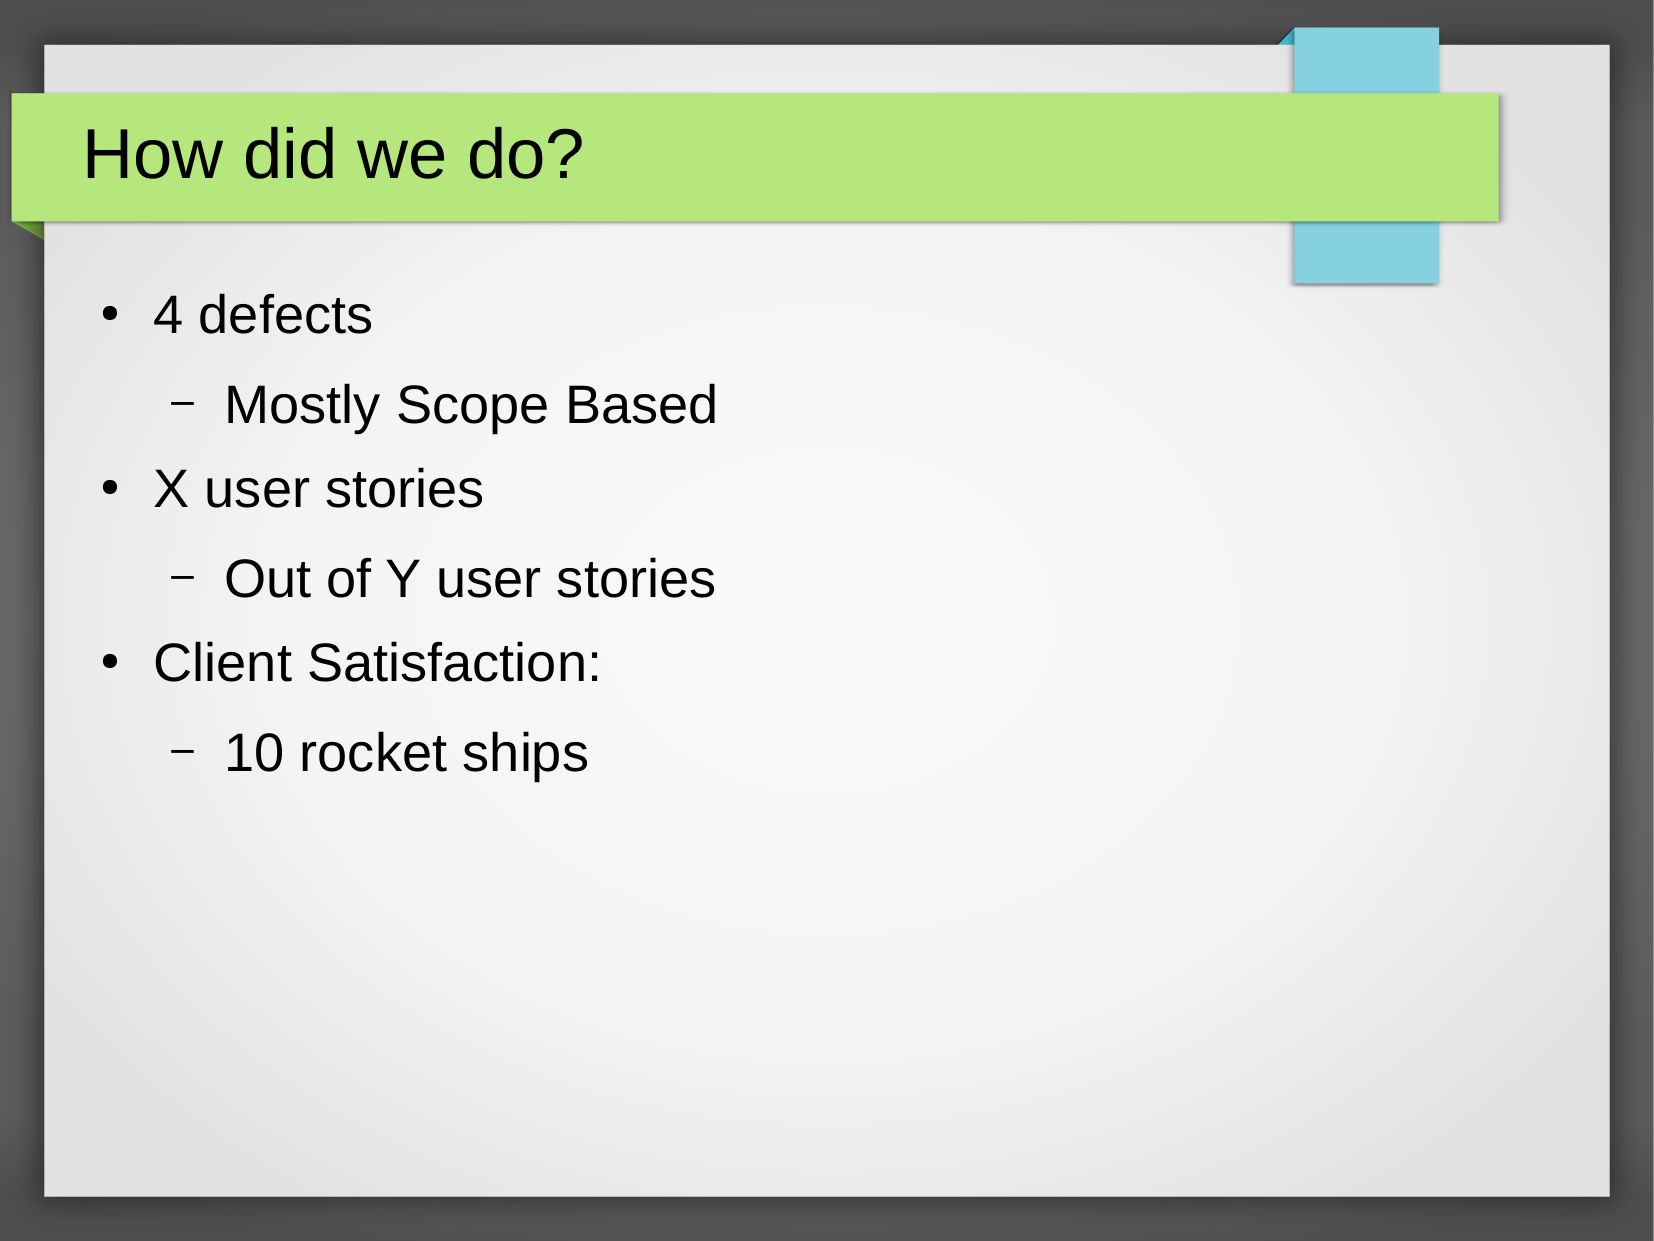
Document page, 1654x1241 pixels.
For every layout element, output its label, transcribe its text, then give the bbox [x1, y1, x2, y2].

list 4 defects Mostly Scope Based X user stories Out of Y user stories Client Satisfaction: 10 rocket ships [82, 284, 1571, 1004]
title How did we do? [82, 94, 1264, 213]
picture [0, 0, 1654, 1241]
